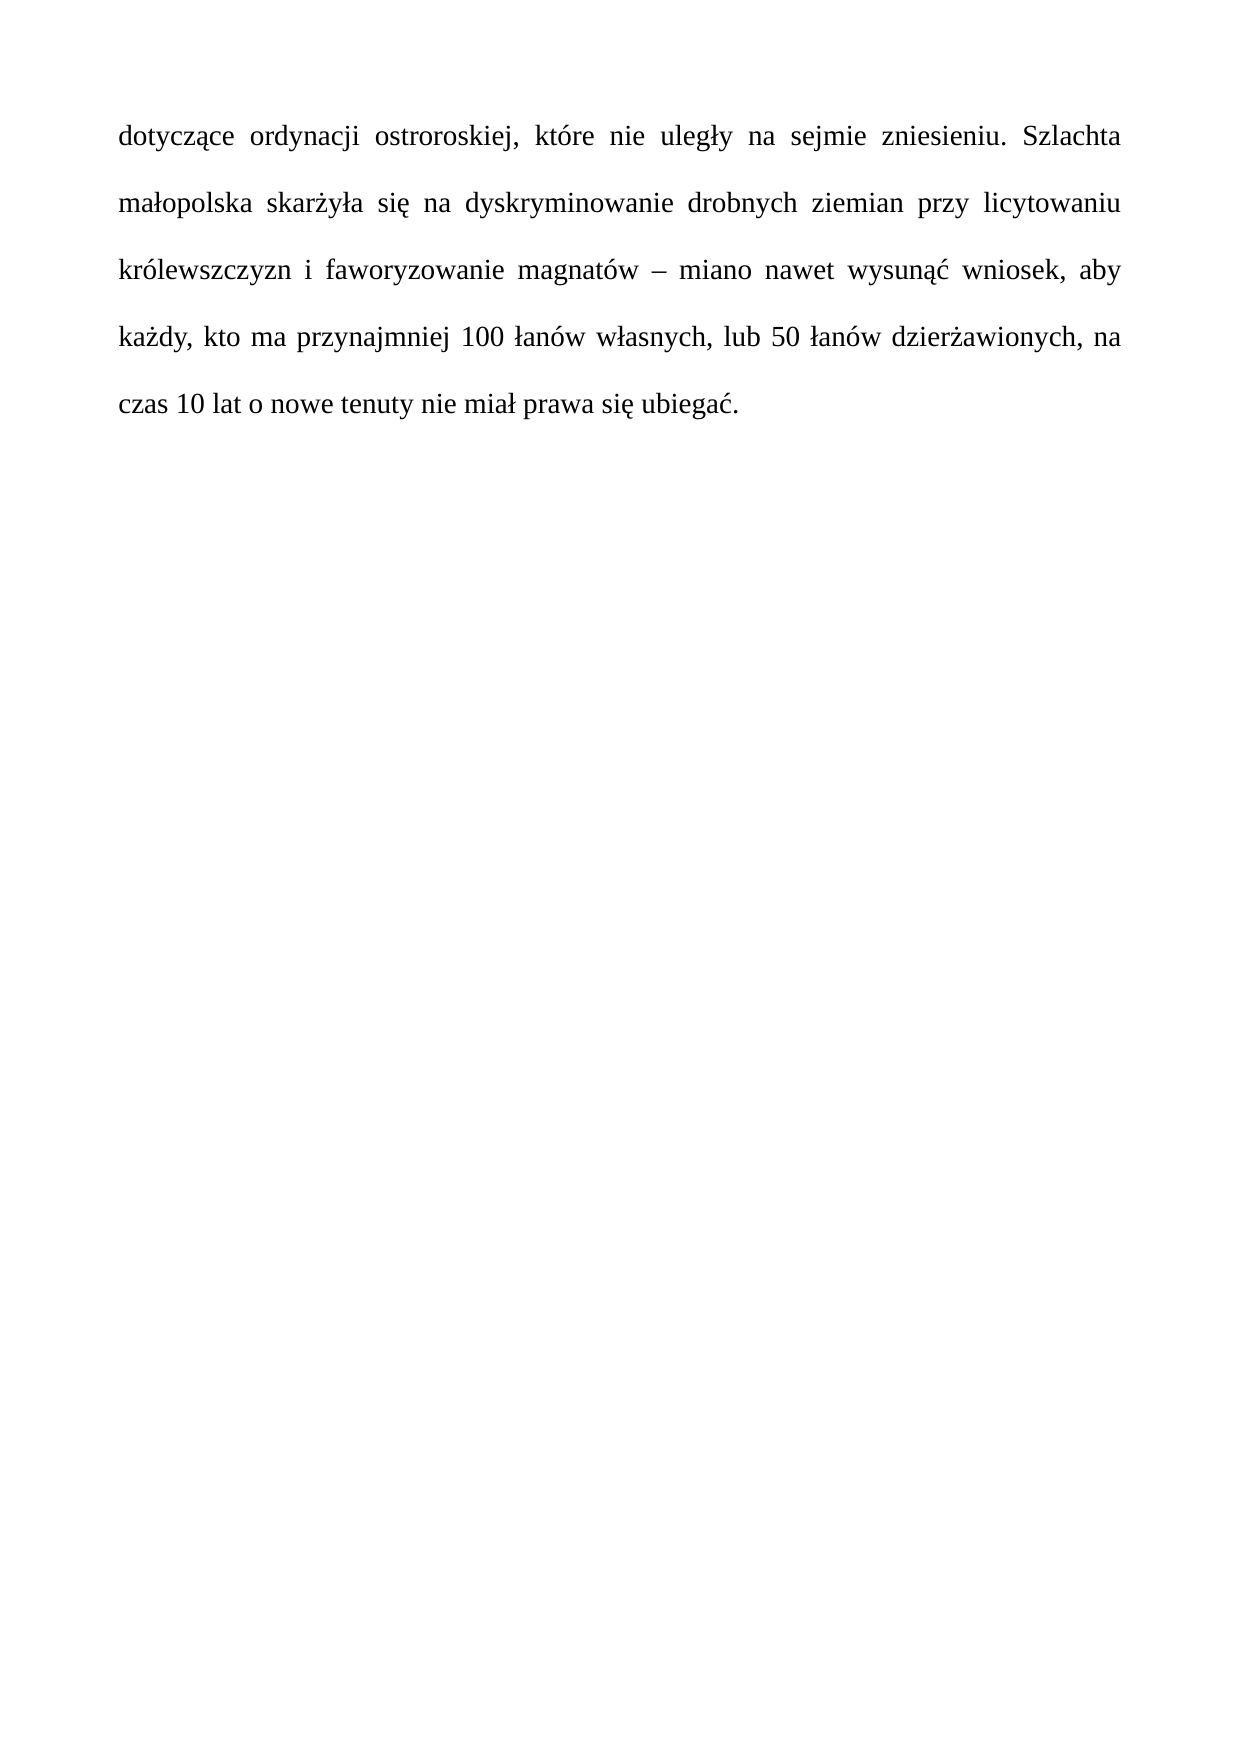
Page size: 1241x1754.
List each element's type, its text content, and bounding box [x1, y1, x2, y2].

text dotyczące ordynacji ostroroskiej, które nie uległy na sejmie zniesieniu. Szlachta małopolska skarżyła się na dyskryminowanie drobnych ziemian przy licytowaniu królewszczyzn i faworyzowanie magnatów – miano nawet wysunąć wniosek, aby każdy, kto ma przynajmniej 100 łanów własnych, lub 50 łanów dzierżawionych, na czas 10 lat o nowe tenuty nie miał prawa się ubiegać. [118, 118, 1122, 420]
